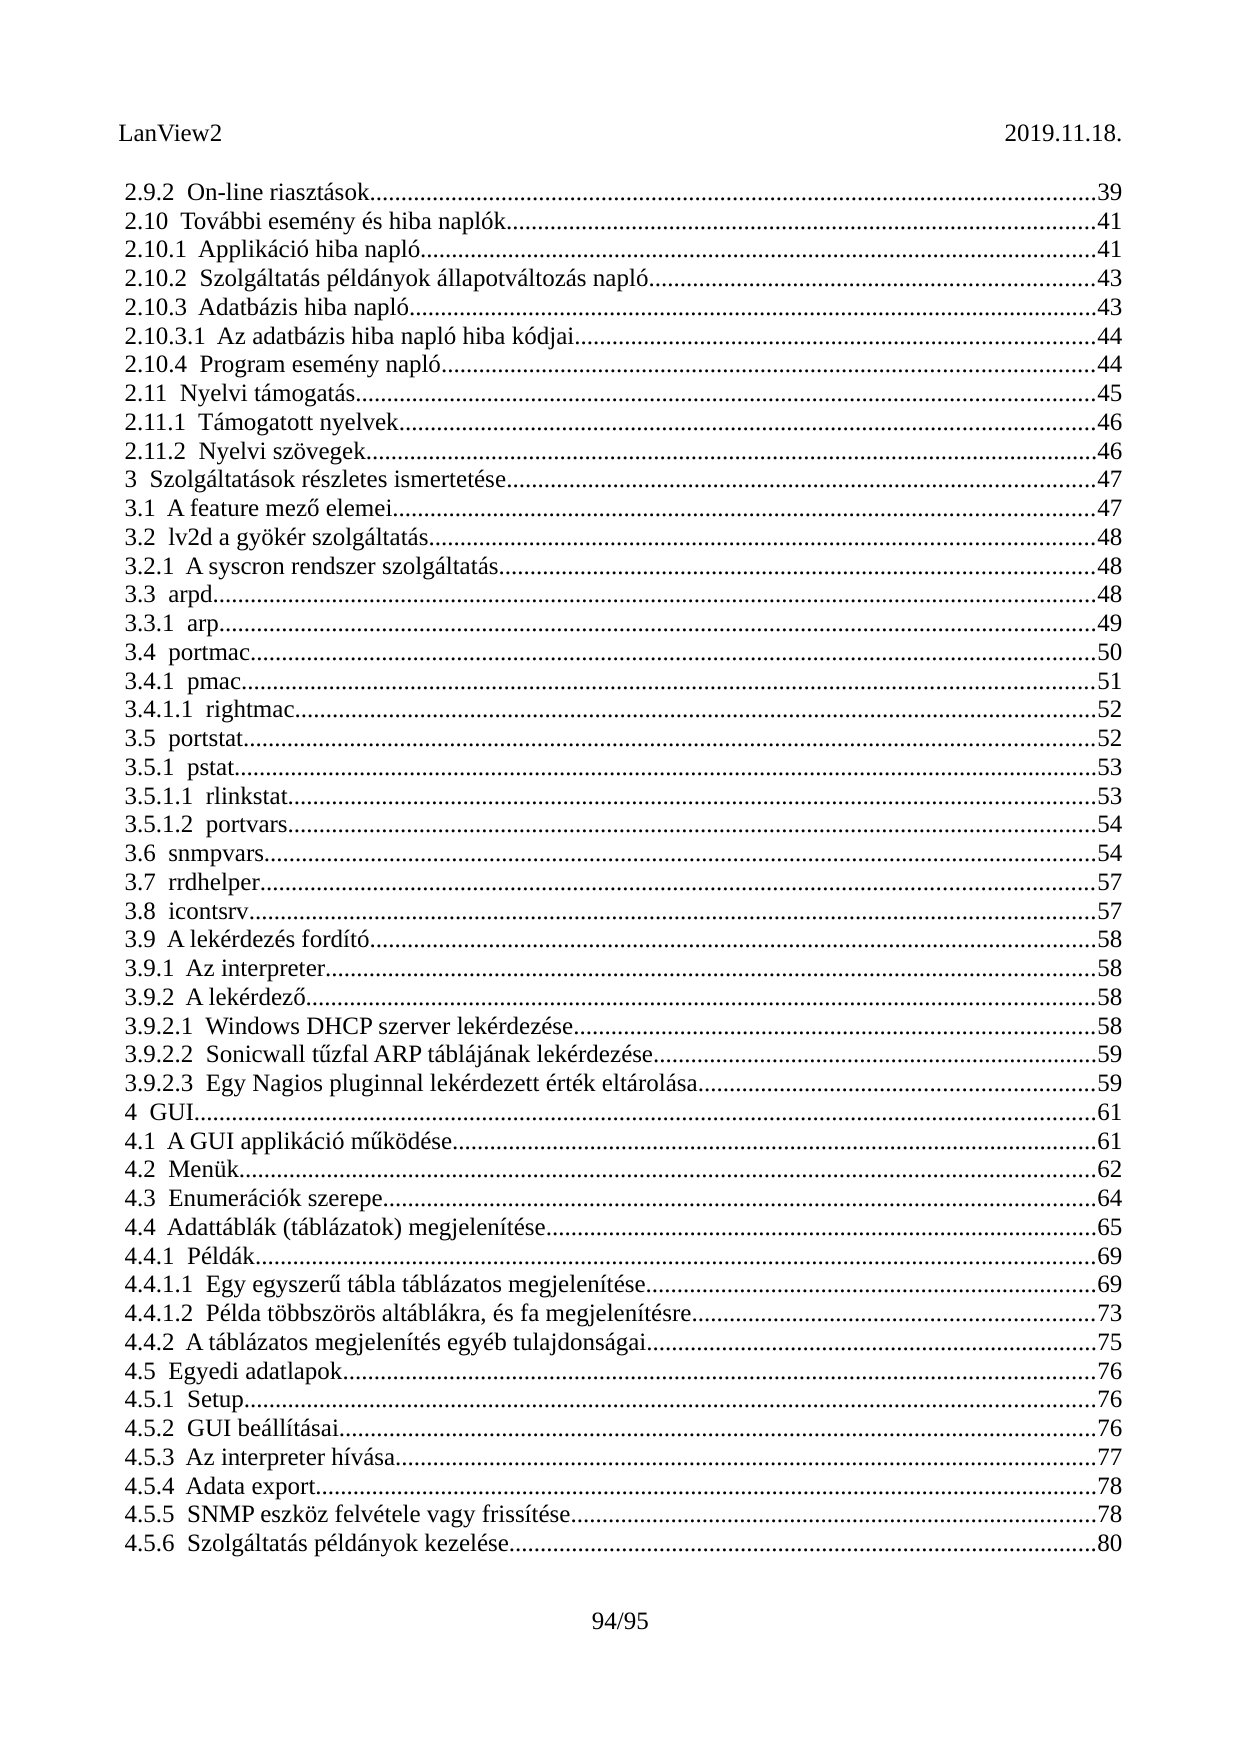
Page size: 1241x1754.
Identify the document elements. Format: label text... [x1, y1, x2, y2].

text 2.10.3 Adatbázis hiba napló 43 [118, 292, 1122, 321]
text 4.4.1.2 Példa többszörös altáblákra, és fa megjelenítésre 73 [118, 1298, 1122, 1327]
text 3.3 arpd 48 [118, 579, 1122, 608]
text 4.3 Enumerációk szerepe 64 [118, 1183, 1122, 1212]
text 2.9.2 On-line riasztások 39 [118, 177, 1122, 206]
text 4.5.6 Szolgáltatás példányok kezelése 80 [118, 1528, 1122, 1557]
text 4.5.3 Az interpreter hívása 77 [118, 1442, 1122, 1471]
text 4.5.4 Adata export 78 [118, 1471, 1122, 1499]
text 3 Szolgáltatások részletes ismertetése 47 [118, 464, 1122, 493]
text 2.10.1 Applikáció hiba napló 41 [118, 234, 1122, 263]
text 4.4.2 A táblázatos megjelenítés egyéb tulajdonságai 75 [118, 1327, 1122, 1356]
text 3.5.1.1 rlinkstat 53 [118, 781, 1122, 809]
text 3.2 lv2d a gyökér szolgáltatás 48 [118, 522, 1122, 551]
text 3.9.2.3 Egy Nagios pluginnal lekérdezett érték eltárolása 59 [118, 1068, 1122, 1097]
text 3.9.1 Az interpreter 58 [118, 953, 1122, 982]
text 3.2.1 A syscron rendszer szolgáltatás 48 [118, 551, 1122, 579]
text 3.4 portmac 50 [118, 637, 1122, 666]
text 4.4.1 Példák 69 [118, 1241, 1122, 1269]
text 4.5.5 SNMP eszköz felvétele vagy frissítése 78 [118, 1499, 1122, 1528]
text 4.4 Adattáblák (táblázatok) megjelenítése 65 [118, 1212, 1122, 1241]
text 4.4.1.1 Egy egyszerű tábla táblázatos megjelenítése 69 [118, 1269, 1122, 1298]
text 3.7 rrdhelper 57 [118, 867, 1122, 896]
text 2.10.4 Program esemény napló 44 [118, 349, 1122, 378]
text 3.1 A feature mező elemei 47 [118, 493, 1122, 522]
text 3.9.2.2 Sonicwall tűzfal ARP táblájának lekérdezése 59 [118, 1039, 1122, 1068]
text 3.5.1.2 portvars 54 [118, 809, 1122, 838]
text 2.11.2 Nyelvi szövegek 46 [118, 436, 1122, 464]
text 3.5.1 pstat 53 [118, 752, 1122, 781]
text 2.10.2 Szolgáltatás példányok állapotváltozás napló 43 [118, 263, 1122, 292]
text 3.4.1.1 rightmac 52 [118, 694, 1122, 723]
text 4.5.1 Setup 76 [118, 1384, 1122, 1413]
text 3.4.1 pmac 51 [118, 666, 1122, 694]
text 4.5.2 GUI beállításai 76 [118, 1413, 1122, 1442]
text 3.8 icontsrv 57 [118, 896, 1122, 924]
text 2.11.1 Támogatott nyelvek 46 [118, 407, 1122, 436]
text 2.11 Nyelvi támogatás 45 [118, 378, 1122, 407]
text 3.6 snmpvars 54 [118, 838, 1122, 867]
text 4.5 Egyedi adatlapok 76 [118, 1356, 1122, 1384]
text 2.10 További esemény és hiba naplók 41 [118, 206, 1122, 234]
text 3.3.1 arp 49 [118, 608, 1122, 637]
text 4.2 Menük 62 [118, 1154, 1122, 1183]
text 3.9.2.1 Windows DHCP szerver lekérdezése 58 [118, 1011, 1122, 1039]
text 2.10.3.1 Az adatbázis hiba napló hiba kódjai 44 [118, 321, 1122, 349]
text 3.9.2 A lekérdező 58 [118, 982, 1122, 1011]
text 4.1 A GUI applikáció működése 61 [118, 1126, 1122, 1154]
text 3.5 portstat 52 [118, 723, 1122, 752]
text 4 GUI 61 [118, 1097, 1122, 1126]
text 3.9 A lekérdezés fordító 58 [118, 924, 1122, 953]
